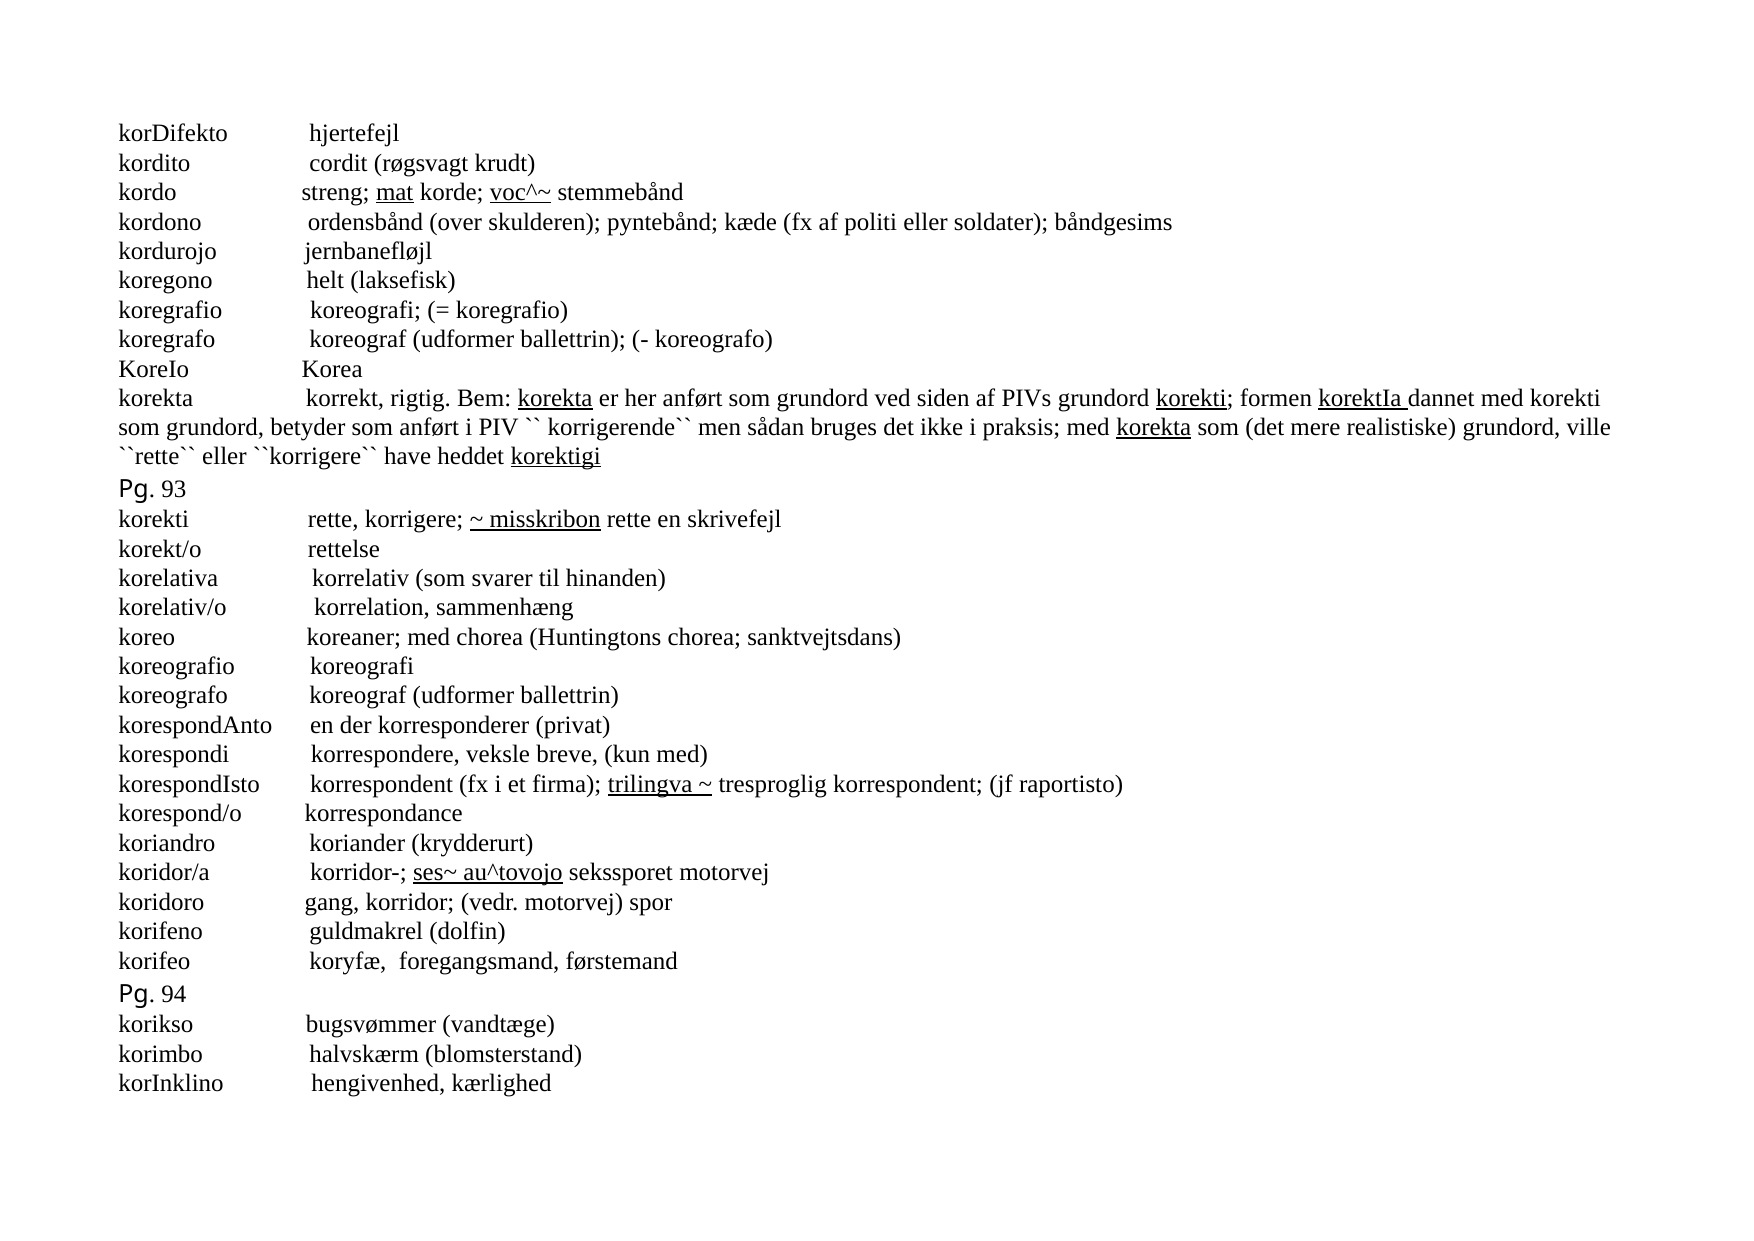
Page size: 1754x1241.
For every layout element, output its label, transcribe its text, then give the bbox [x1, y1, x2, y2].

text koregrafio koreografi; (= koregrafio) [118, 295, 1636, 324]
text korespondIsto korrespondent (fx i et firma); trilingva ~ tresproglig korrespondent; (jf raportisto) [118, 769, 1636, 798]
text korDifekto hjertefejl [118, 118, 1636, 148]
text Pg. 93 [118, 470, 1636, 504]
text korikso bugsvømmer (vandtæge) [118, 1009, 1636, 1039]
text korifeo koryfæ, foregangsmand, førstemand [118, 946, 1636, 975]
text korifeno guldmakrel (dolfin) [118, 916, 1636, 946]
text korespondi korrespondere, veksle breve, (kun med) [118, 739, 1636, 769]
text kordurojo jernbanefløjl [118, 236, 1636, 266]
text korInklino hengivenhed, kærlighed [118, 1068, 1636, 1098]
text koreografo koreograf (udformer ballettrin) [118, 681, 1636, 710]
text korespond/o korrespondance [118, 798, 1636, 828]
text kordono ordensbånd (over skulderen); pyntebånd; kæde (fx af politi eller soldater); båndgesims [118, 207, 1636, 236]
text korelativ/o korrelation, sammenhæng [118, 592, 1636, 622]
text koridor/a korridor-; ses~ au^tovojo sekssporet motorvej [118, 857, 1636, 887]
text korekt/o rettelse [118, 534, 1636, 563]
text koriandro koriander (krydderurt) [118, 828, 1636, 857]
text Pg. 94 [118, 975, 1636, 1009]
text korekta korrekt, rigtig. Bem: korekta er her anført som grundord ved siden af PIVs grundord korekti; formen korektIa dannet med korekti som grundord, betyder som anført i PIV `` korrigerende`` men sådan bruges det ikke i praksis; med korekta som (det mere realistiske) grundord, ville ``rette`` eller ``korrigere`` have heddet korektigi [118, 383, 1636, 470]
text korelativa korrelativ (som svarer til hinanden) [118, 563, 1636, 592]
text kordo streng; mat korde; voc^~ stemmebånd [118, 177, 1636, 207]
text koreo koreaner; med chorea (Huntingtons chorea; sanktvejtsdans) [118, 622, 1636, 651]
text koreografio koreografi [118, 651, 1636, 681]
text koridoro gang, korridor; (vedr. motorvej) spor [118, 887, 1636, 916]
text koregono helt (laksefisk) [118, 266, 1636, 295]
text korekti rette, korrigere; ~ misskribon rette en skrivefejl [118, 504, 1636, 534]
text kordito cordit (røgsvagt krudt) [118, 148, 1636, 177]
text korimbo halvskærm (blomsterstand) [118, 1039, 1636, 1068]
text korespondAnto en der korresponderer (privat) [118, 710, 1636, 739]
text KoreIo Korea [118, 354, 1636, 383]
text koregrafo koreograf (udformer ballettrin); (- koreografo) [118, 324, 1636, 354]
